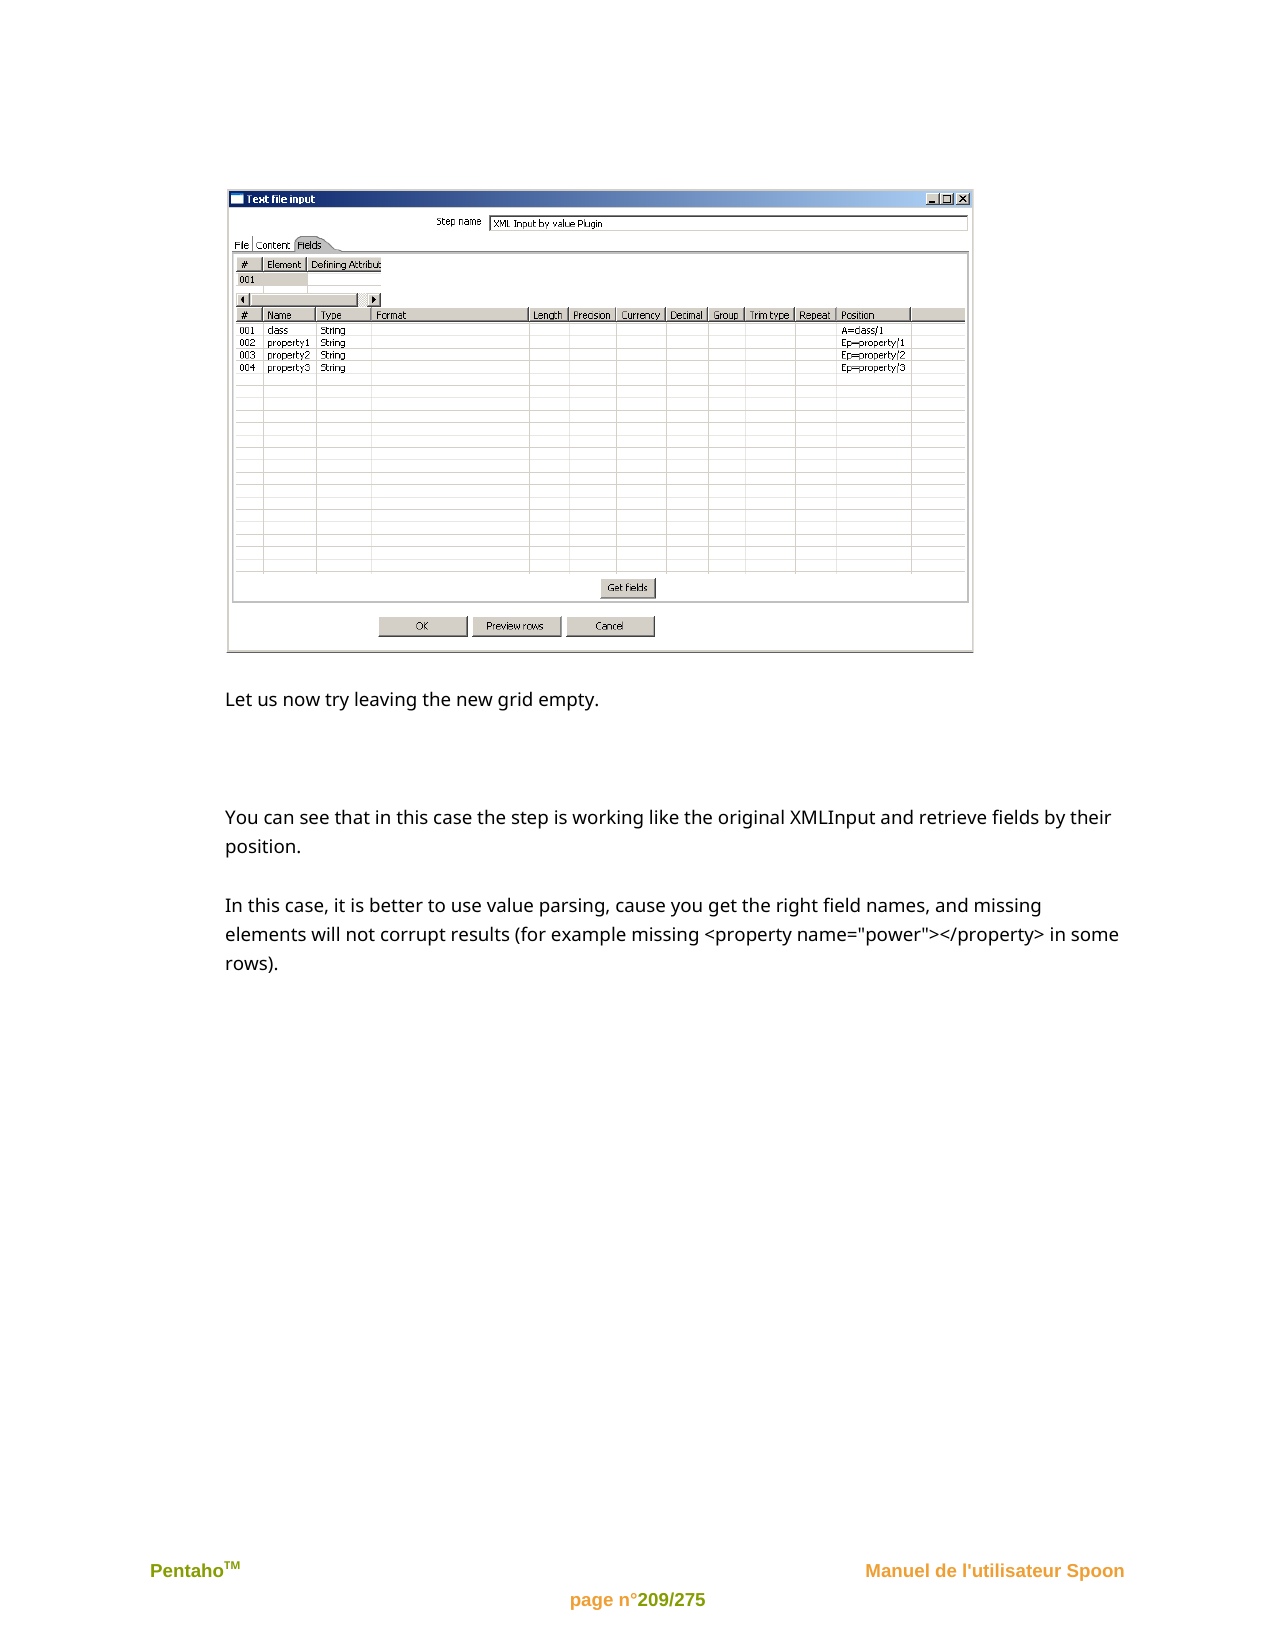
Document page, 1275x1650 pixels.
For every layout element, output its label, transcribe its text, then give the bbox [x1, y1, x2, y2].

text In this case, it is better to use value parsing, cause you get the right field names, and missing elements will not corrupt results (for example missing <property name="power"></property> in some rows). [225, 889, 1125, 976]
text Let us now try leaving the new grid empty. [225, 179, 1125, 713]
picture [226, 189, 974, 653]
text You can see that in this case the step is working like the original XMLInput and retrieve fields by their position. [225, 801, 1125, 859]
